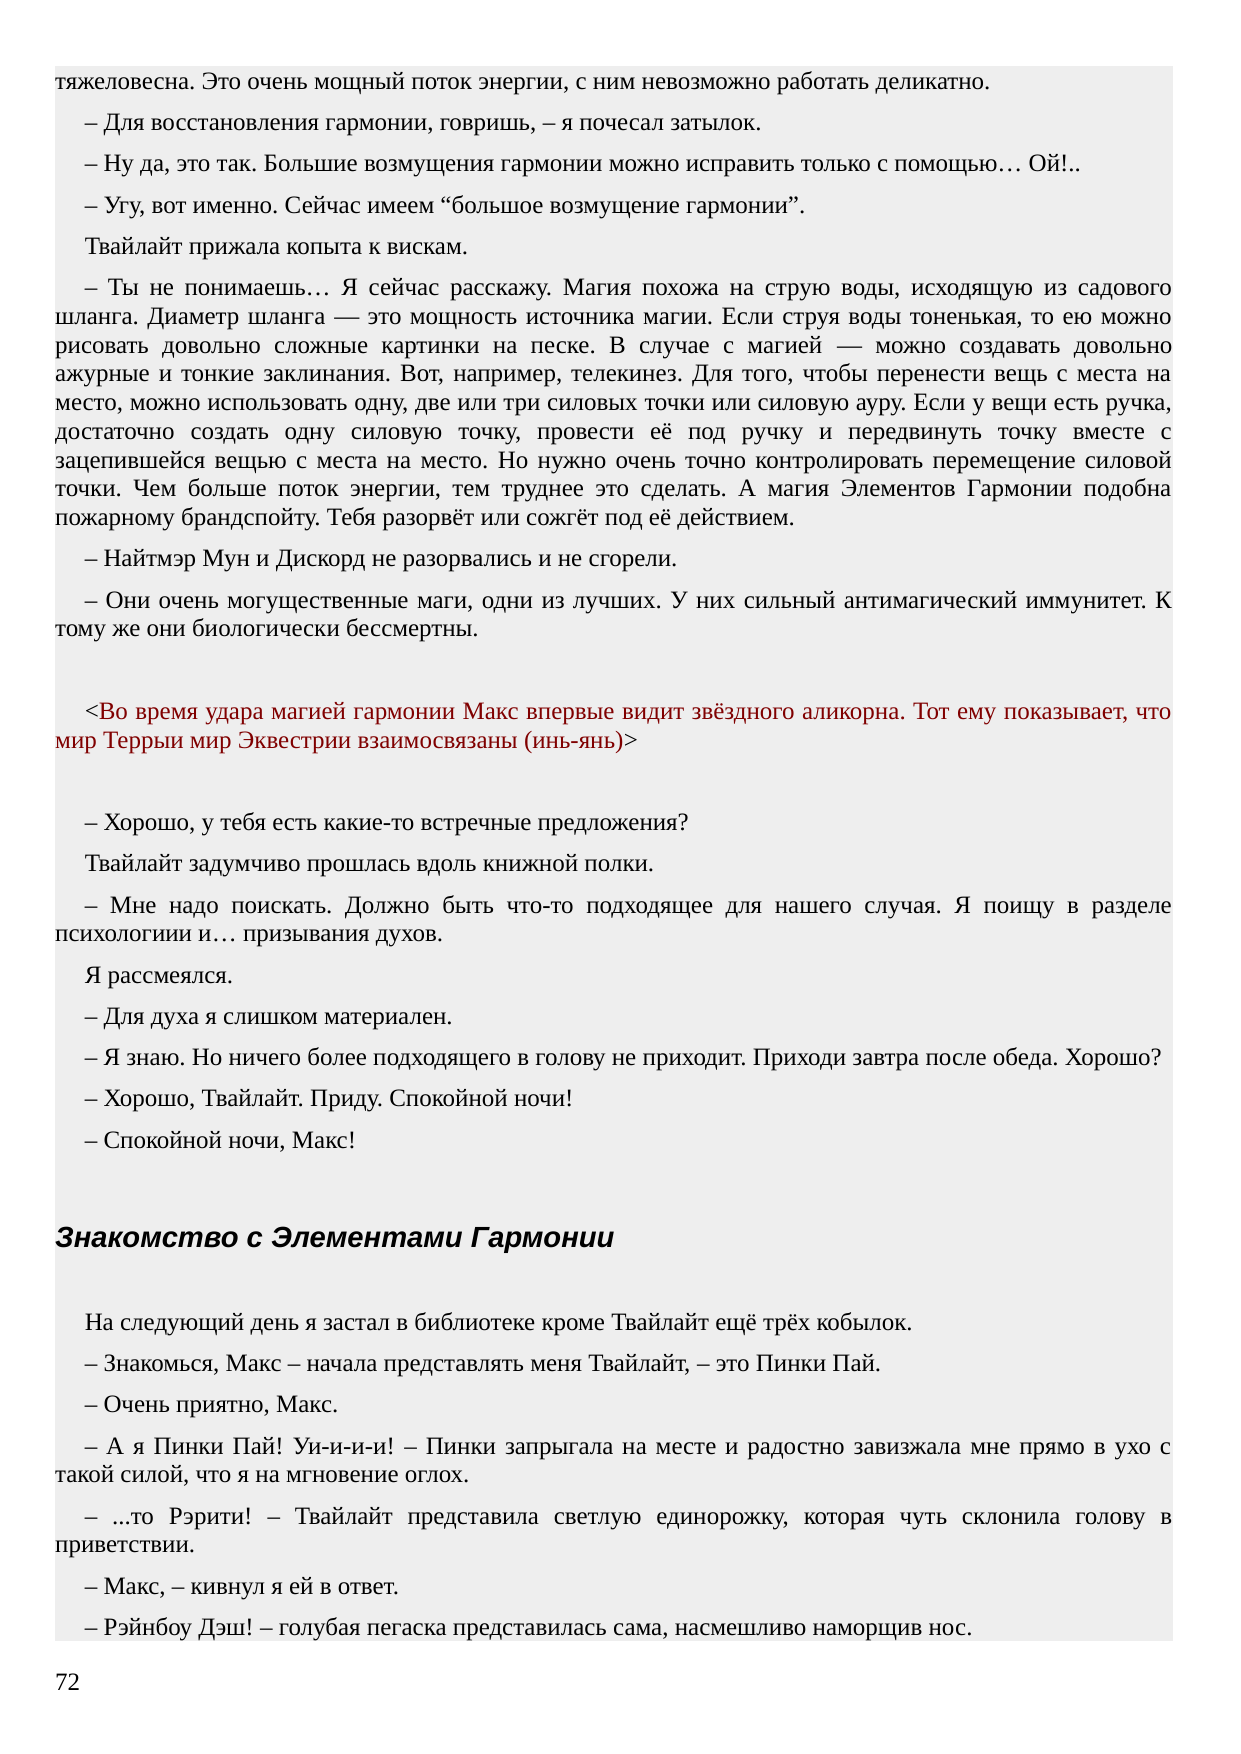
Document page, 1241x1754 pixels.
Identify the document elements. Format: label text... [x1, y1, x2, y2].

text – Очень приятно, Макс. [55, 1389, 1173, 1418]
text На следующий день я застал в библиотеке кроме Твайлайт ещё трёх кобылок. [55, 1307, 1173, 1336]
text Твайлайт задумчиво прошлась вдоль книжной полки. [55, 848, 1173, 877]
text – Угу, вот именно. Сейчас имеем “большое возмущение гармонии”. [55, 190, 1173, 218]
text <Во время удара магией гармонии Макс впервые видит звёздного аликорна. Тот ему показывает, что мир Террыи мир Эквестрии взаимосвязаны (инь-янь)> [55, 696, 1173, 753]
text – Рэйнбоу Дэш! – голубая пегаска представилась сама, насмешливо наморщив нос. [55, 1612, 1173, 1641]
text – Ну да, это так. Большие возмущения гармонии можно исправить только с помощью… Ой!.. [55, 148, 1173, 177]
text – Хорошо, Твайлайт. Приду. Спокойной ночи! [55, 1083, 1173, 1112]
text – Ты не понимаешь… Я сейчас расскажу. Магия похожа на струю воды, исходящую из садового шланга. Диаметр шланга — это мощность источника магии. Если струя воды тоненькая, то ею можно рисовать довольно сложные картинки на песке. В случае с магией — можно создавать довольно ажурные и тонкие заклинания. Вот, например, телекинез. Для того, чтобы перенести вещь с места на место, можно использовать одну, две или три силовых точки или силовую ауру. Если у вещи есть ручка, достаточно создать одну силовую точку, провести её под ручку и передвинуть точку вместе с зацепившейся вещью с места на место. Но нужно очень точно контролировать перемещение силовой точки. Чем больше поток энергии, тем труднее это сделать. А магия Элементов Гармонии подобна пожарному брандспойту. Тебя разорвёт или сожгёт под её действием. [55, 272, 1173, 531]
text – Для восстановления гармонии, говришь, – я почесал затылок. [55, 107, 1173, 136]
text – Найтмэр Мун и Дискорд не разорвались и не сгорели. [55, 543, 1173, 572]
text – ...то Рэрити! – Твайлайт представила светлую единорожку, которая чуть склонила голову в приветствии. [55, 1501, 1173, 1558]
text – Мне надо поискать. Должно быть что-то подходящее для нашего случая. Я поищу в разделе психологиии и… призывания духов. [55, 890, 1173, 947]
text – Спокойной ночи, Макс! [55, 1125, 1173, 1153]
text – Знакомься, Макс – начала представлять меня Твайлайт, – это Пинки Пай. [55, 1348, 1173, 1377]
subtitle Знакомство с Элементами Гармонии [55, 1220, 1173, 1253]
text – Я знаю. Но ничего более подходящего в голову не приходит. Приходи завтра после обеда. Хорошо? [55, 1042, 1173, 1071]
text – Они очень могущественные маги, одни из лучших. У них сильный антимагический иммунитет. К тому же они биологически бессмертны. [55, 585, 1173, 642]
text – Макс, – кивнул я ей в ответ. [55, 1571, 1173, 1599]
text Твайлайт прижала копыта к вискам. [55, 231, 1173, 260]
text – Для духа я слишком материален. [55, 1001, 1173, 1030]
text тяжеловесна. Это очень мощный поток энергии, с ним невозможно работать деликатно. [55, 66, 1173, 95]
text Я рассмеялся. [55, 960, 1173, 988]
text – Хорошо, у тебя есть какие-то встречные предложения? [55, 807, 1173, 836]
text – А я Пинки Пай! Уи-и-и-и! – Пинки запрыгала на месте и радостно завизжала мне прямо в ухо с такой силой, что я на мгновение оглох. [55, 1431, 1173, 1488]
